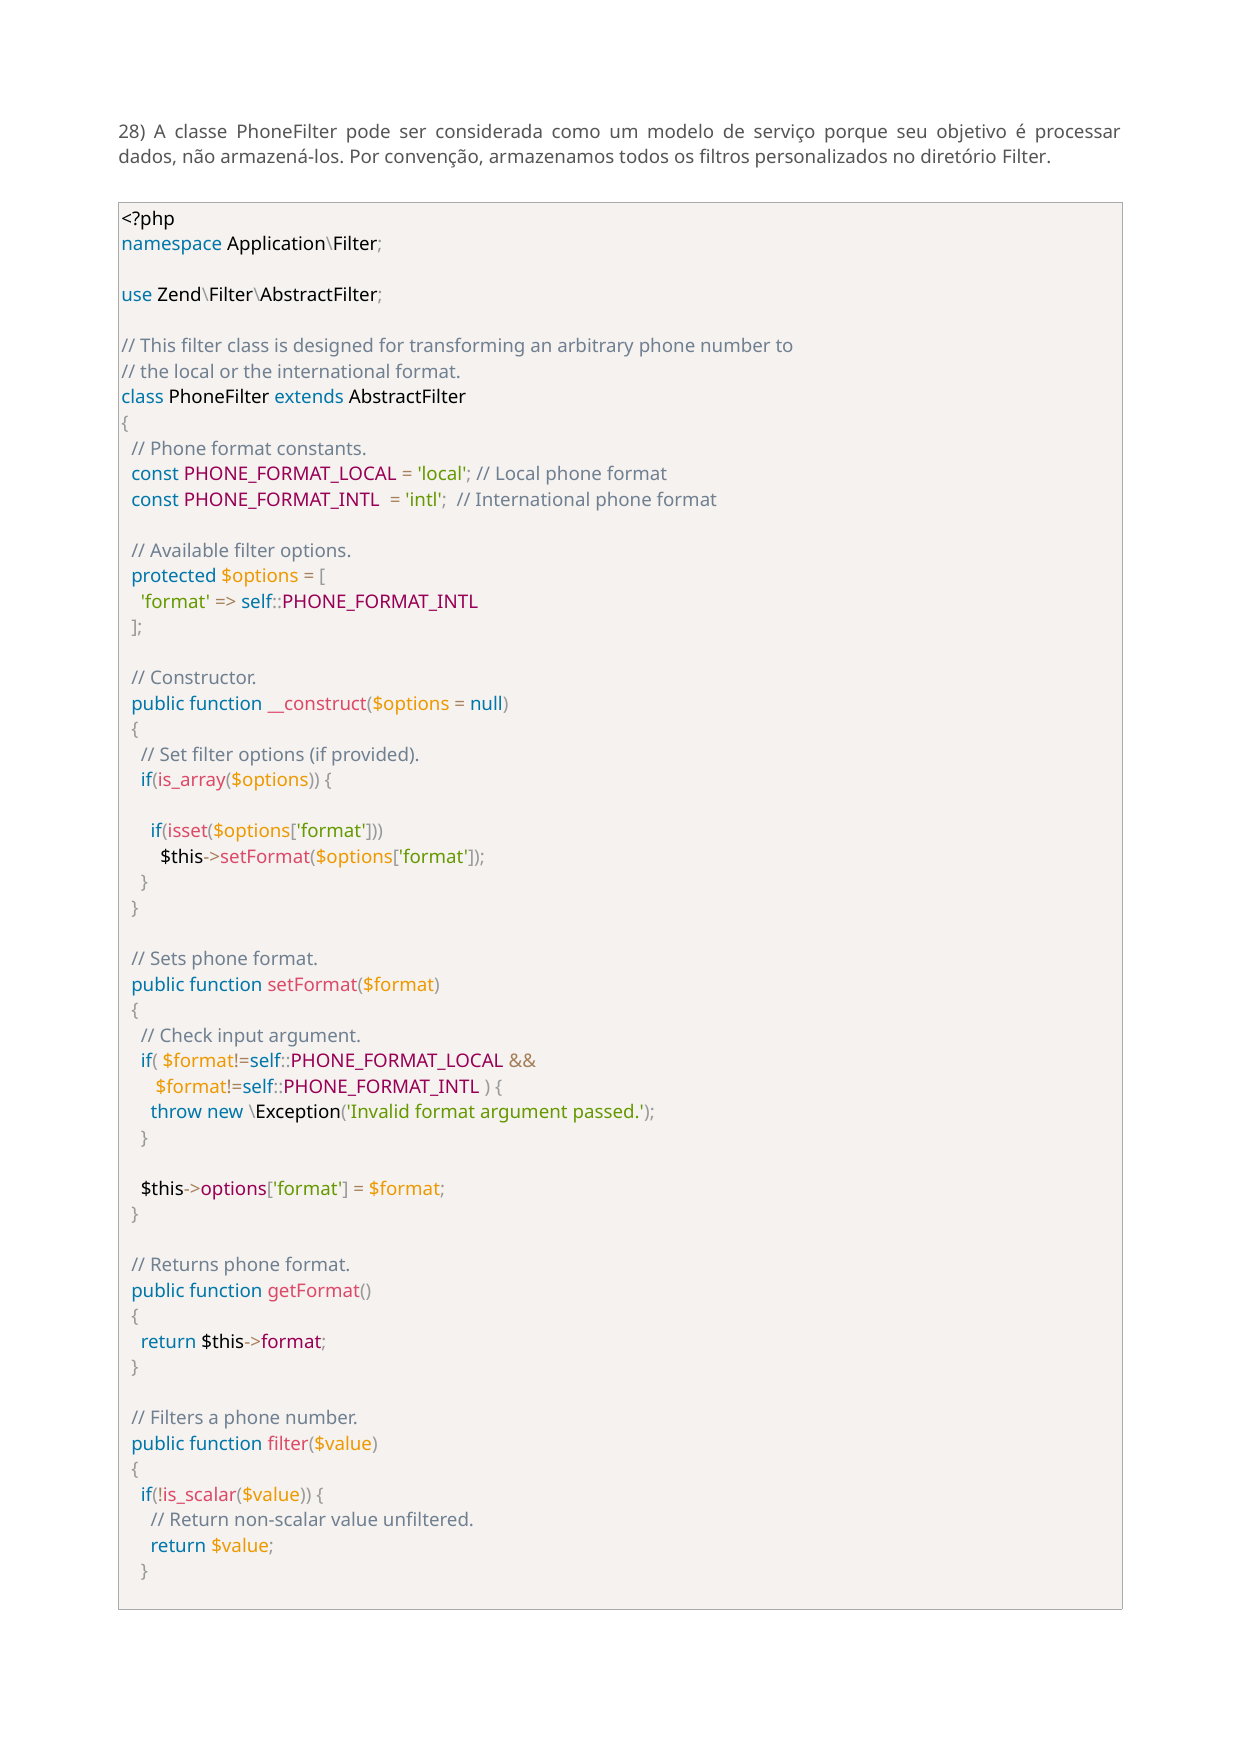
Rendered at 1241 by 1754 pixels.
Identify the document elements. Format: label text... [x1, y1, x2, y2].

text // Phone format constants. [119, 432, 1122, 457]
text } [119, 1121, 1122, 1146]
text public function __construct($options = null) [119, 687, 1122, 713]
text if(isset($options['format'])) [119, 815, 1122, 840]
text } [119, 1197, 1122, 1223]
text public function setFormat($format) [119, 968, 1122, 993]
text // Constructor. [119, 662, 1122, 687]
text throw new \Exception('Invalid format argument passed.'); [119, 1095, 1122, 1121]
text protected $options = [ [119, 559, 1122, 585]
text // Available filter options. [119, 534, 1122, 559]
text return $this->format; [119, 1325, 1122, 1351]
text } [119, 891, 1122, 917]
text const PHONE_FORMAT_LOCAL = 'local'; // Local phone format [119, 457, 1122, 483]
text { [119, 1299, 1122, 1325]
text { [119, 1453, 1122, 1478]
text { [119, 993, 1122, 1019]
text use Zend\Filter\AbstractFilter; [119, 279, 1122, 304]
text // the local or the international format. [119, 355, 1122, 381]
text if( $format!=self::PHONE_FORMAT_LOCAL && [119, 1044, 1122, 1070]
text $this->options['format'] = $format; [119, 1172, 1122, 1197]
text // Sets phone format. [119, 942, 1122, 968]
text class PhoneFilter extends AbstractFilter [119, 381, 1122, 406]
text // This filter class is designed for transforming an arbitrary phone number to [119, 330, 1122, 355]
text // Filters a phone number. [119, 1402, 1122, 1427]
text const PHONE_FORMAT_INTL = 'intl'; // International phone format [119, 483, 1122, 508]
text ]; [119, 611, 1122, 636]
text if(is_array($options)) { [119, 764, 1122, 789]
text 28) A classe PhoneFilter pode ser considerada como um modelo de serviço porque seu objetivo é processar dados, não armazená-los. Por convenção, armazenamos todos os filtros personalizados no diretório Filter. [118, 118, 1122, 169]
text // Return non-scalar value unfiltered. [119, 1504, 1122, 1529]
text 'format' => self::PHONE_FORMAT_INTL [119, 585, 1122, 611]
text $format!=self::PHONE_FORMAT_INTL ) { [119, 1070, 1122, 1095]
text } [119, 866, 1122, 891]
text } [119, 1351, 1122, 1376]
text namespace Application\Filter; [119, 228, 1122, 253]
text // Set filter options (if provided). [119, 738, 1122, 764]
text return $value; [119, 1529, 1122, 1555]
text <?php [119, 203, 1122, 228]
text // Check input argument. [119, 1019, 1122, 1044]
text public function filter($value) [119, 1427, 1122, 1453]
text $this->setFormat($options['format']); [119, 840, 1122, 866]
text { [119, 406, 1122, 432]
text public function getFormat() [119, 1274, 1122, 1299]
text if(!is_scalar($value)) { [119, 1478, 1122, 1504]
text // Returns phone format. [119, 1248, 1122, 1274]
text } [119, 1555, 1122, 1580]
text { [119, 713, 1122, 738]
